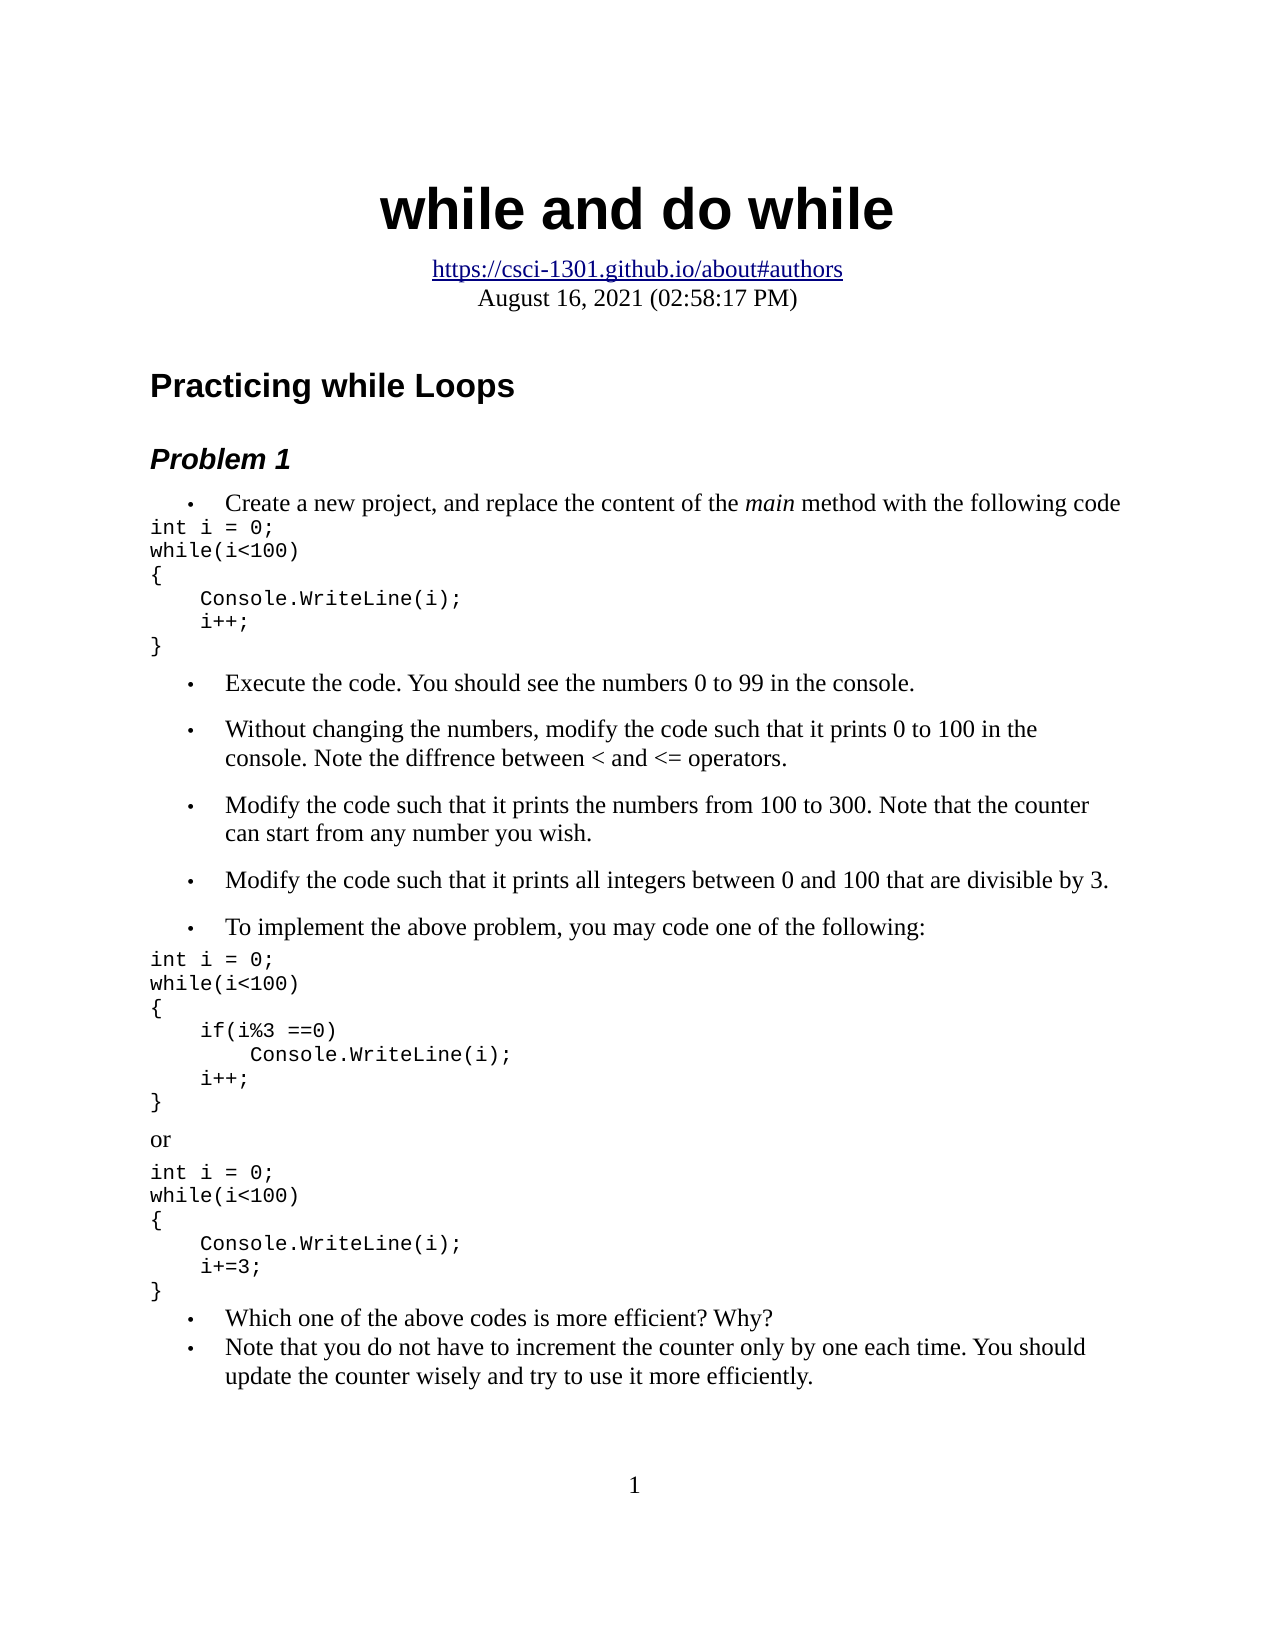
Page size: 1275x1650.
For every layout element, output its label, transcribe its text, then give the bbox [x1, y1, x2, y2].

text int i = 0; [150, 517, 1125, 540]
text i++; [150, 1068, 1125, 1091]
list Modify the code such that it prints all integers between 0 and 100 that are divisible by 3. [187, 865, 1125, 894]
list Without changing the numbers, modify the code such that it prints 0 to 100 in the console. Note the diffrence between < and <= operators. [187, 714, 1125, 772]
text } [150, 1280, 1125, 1303]
list Note that you do not have to increment the counter only by one each time. You should update the counter wisely and try to use it more efficiently. [187, 1332, 1125, 1390]
text while(i<100) [150, 540, 1125, 564]
title while and do while [150, 175, 1125, 242]
text or [150, 1124, 1125, 1153]
list Create a new project, and replace the content of the main method with the following code [187, 488, 1125, 517]
list Modify the code such that it prints the numbers from 100 to 300. Note that the counter can start from any number you wish. [187, 790, 1125, 847]
text https://csci-1301.github.io/about#authors [150, 254, 1125, 283]
text i+=3; [150, 1256, 1125, 1280]
text int i = 0; [150, 949, 1125, 973]
text { [150, 1209, 1125, 1233]
text Console.WriteLine(i); [150, 1233, 1125, 1256]
text if(i%3 ==0) [150, 1020, 1125, 1044]
text } [150, 635, 1125, 659]
list Execute the code. You should see the numbers 0 to 99 in the console. [187, 668, 1125, 696]
text { [150, 564, 1125, 588]
subtitle Problem 1 [150, 442, 1125, 476]
text i++; [150, 611, 1125, 635]
text while(i<100) [150, 973, 1125, 997]
text } [150, 1091, 1125, 1115]
text Console.WriteLine(i); [150, 1044, 1125, 1068]
text int i = 0; [150, 1162, 1125, 1185]
list To implement the above problem, you may code one of the following: [187, 912, 1125, 941]
text August 16, 2021 (02:58:17 PM) [150, 283, 1125, 312]
text Console.WriteLine(i); [150, 588, 1125, 611]
text while(i<100) [150, 1185, 1125, 1209]
text { [150, 997, 1125, 1020]
subtitle Practicing while Loops [150, 366, 1125, 404]
list Which one of the above codes is more efficient? Why? [187, 1303, 1125, 1332]
